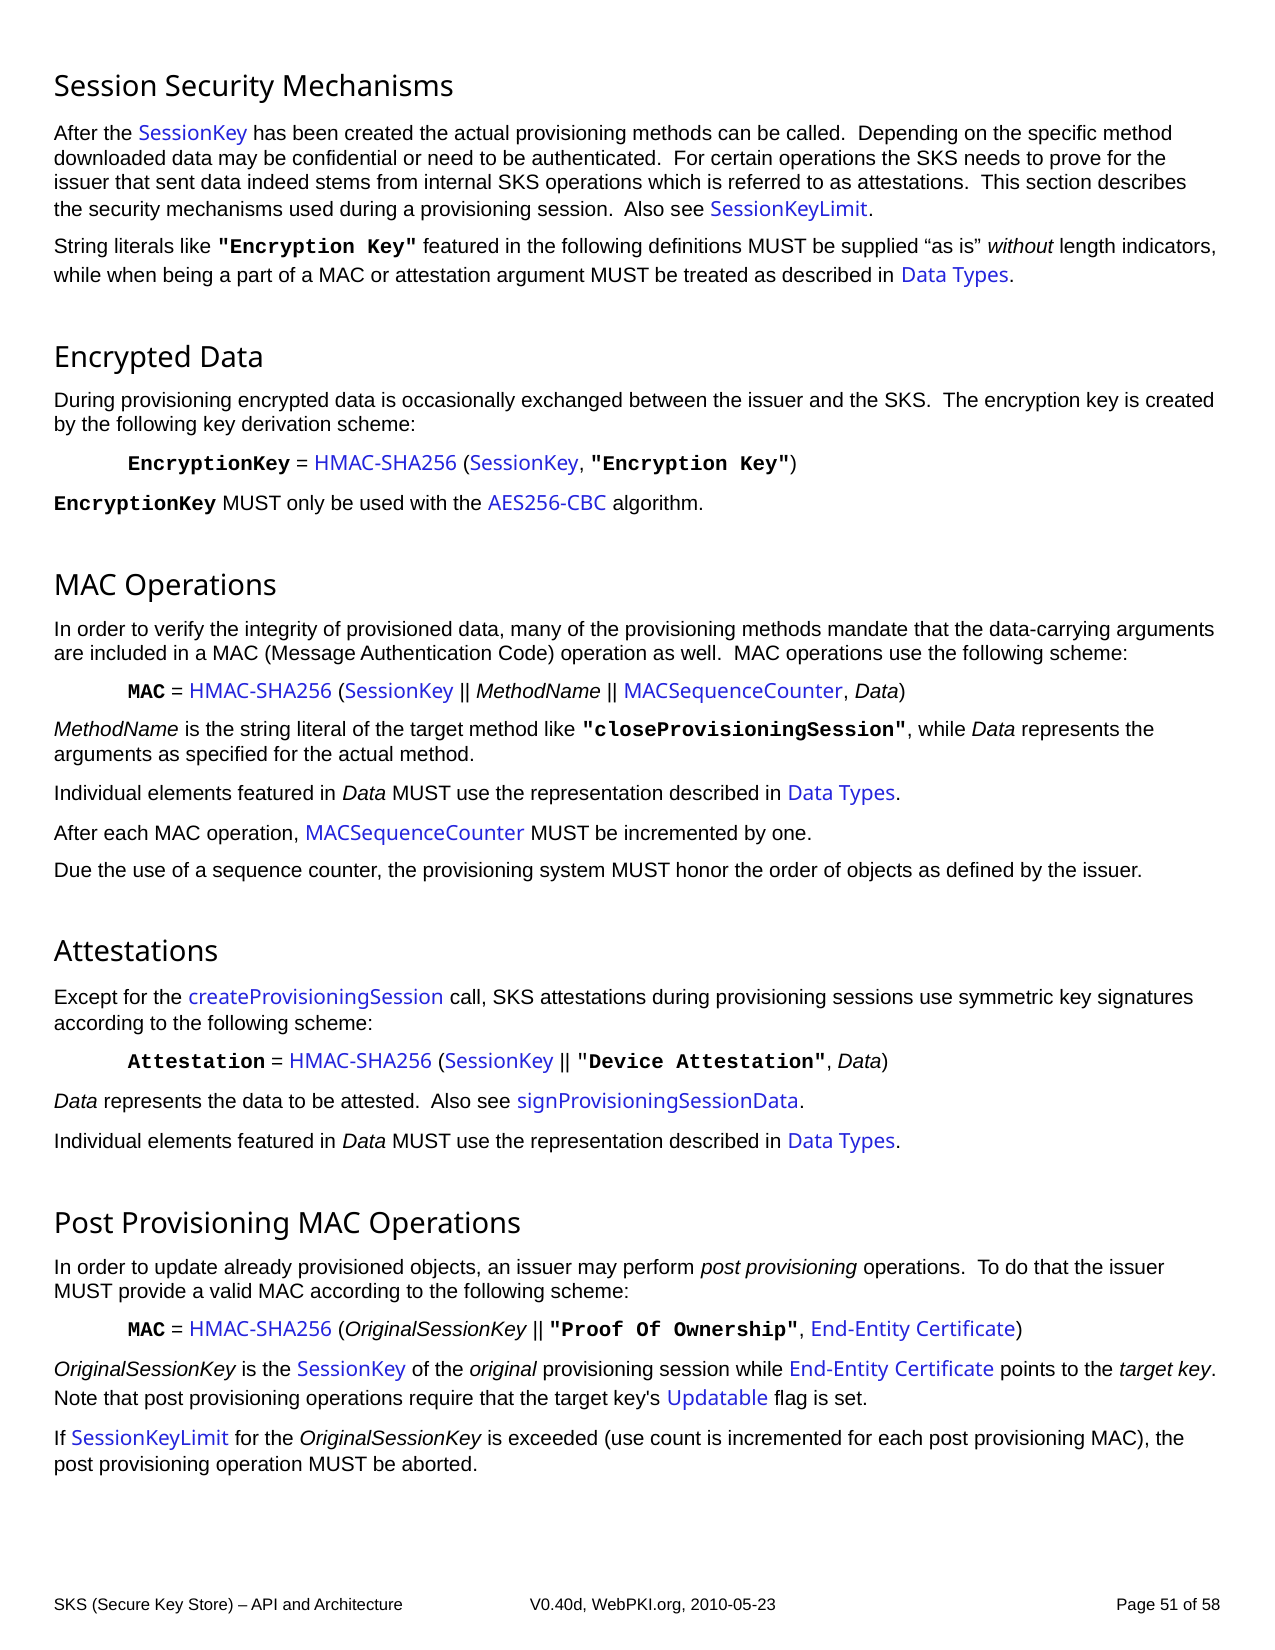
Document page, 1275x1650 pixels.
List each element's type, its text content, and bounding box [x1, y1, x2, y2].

text If SessionKeyLimit for the OriginalSessionKey is exceeded (use count is incremented for each post provisioning MAC), the post provisioning operation MUST be aborted. [54, 1423, 1221, 1476]
text Attestation = HMAC-SHA256 (SessionKey || "Device Attestation", Data) [54, 1046, 1221, 1074]
text MAC = HMAC-SHA256 (SessionKey || MethodName || MACSequenceCounter, Data) [54, 676, 1221, 704]
text EncryptionKey MUST only be used with the AES256-CBC algorithm. [54, 488, 1221, 517]
subtitle Post Provisioning MAC Operations [54, 1202, 1221, 1242]
text String literals like "Encryption Key" featured in the following definitions MUST be supplied “as is” without length indicators, while when being a part of a MAC or attestation argument MUST be treated as described in Data Types. [54, 234, 1221, 289]
subtitle Session Security Mechanisms [54, 66, 1221, 105]
text Due the use of a sequence counter, the provisioning system MUST honor the order of objects as defined by the issuer. [54, 858, 1221, 882]
text EncryptionKey = HMAC-SHA256 (SessionKey, "Encryption Key") [54, 448, 1221, 476]
text MethodName is the string literal of the target method like "closeProvisioningSession", while Data represents the arguments as specified for the actual method. [54, 716, 1221, 766]
text During provisioning encrypted data is occasionally exchanged between the issuer and the SKS. The encryption key is created by the following key derivation scheme: [54, 388, 1221, 436]
text Data represents the data to be attested. Also see signProvisioningSessionData. [54, 1086, 1221, 1115]
text In order to update already provisioned objects, an issuer may perform post provisioning operations. To do that the issuer MUST provide a valid MAC according to the following scheme: [54, 1254, 1221, 1302]
subtitle Encrypted Data [54, 336, 1221, 376]
text After each MAC operation, MACSequenceCounter MUST be incremented by one. [54, 818, 1221, 847]
text OriginalSessionKey is the SessionKey of the original provisioning session while End-Entity Certificate points to the target key. Note that post provisioning operations require that the target key's Updatable flag is set. [54, 1354, 1221, 1411]
text Individual elements featured in Data MUST use the representation described in Data Types. [54, 778, 1221, 806]
subtitle MAC Operations [54, 564, 1221, 604]
text Individual elements featured in Data MUST use the representation described in Data Types. [54, 1127, 1221, 1155]
text MAC = HMAC-SHA256 (OriginalSessionKey || "Proof Of Ownership", End-Entity Certificate) [54, 1314, 1221, 1343]
text Except for the createProvisioningSession call, SKS attestations during provisioning sessions use symmetric key signatures according to the following scheme: [54, 982, 1221, 1034]
text In order to verify the integrity of provisioned data, many of the provisioning methods mandate that the data-carrying arguments are included in a MAC (Message Authentication Code) operation as well. MAC operations use the following scheme: [54, 616, 1221, 664]
text After the SessionKey has been created the actual provisioning methods can be called. Depending on the specific method downloaded data may be confidential or need to be authenticated. For certain operations the SKS needs to prove for the issuer that sent data indeed stems from internal SKS operations which is referred to as attestations. This section describes the security mechanisms used during a provisioning session. Also see SessionKeyLimit. [54, 118, 1221, 223]
subtitle Attestations [54, 930, 1221, 969]
